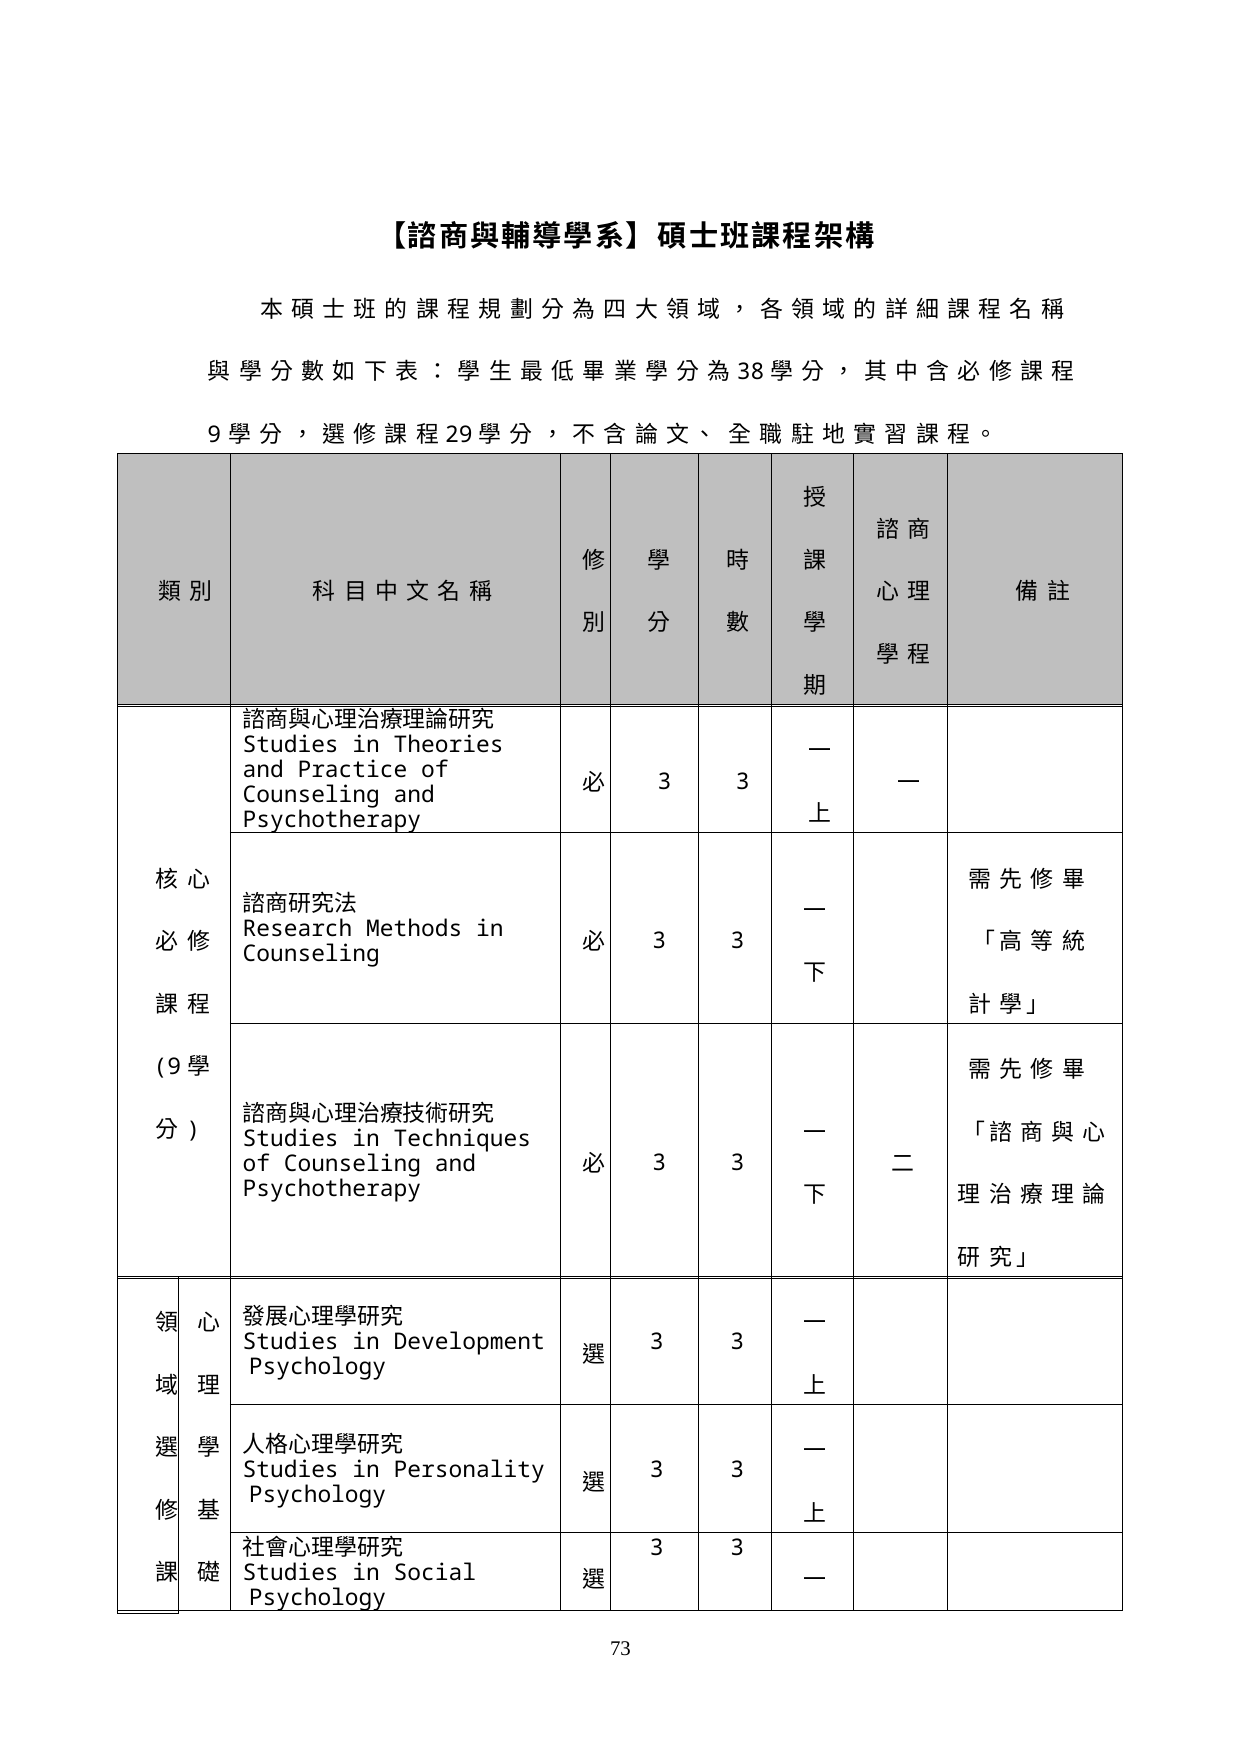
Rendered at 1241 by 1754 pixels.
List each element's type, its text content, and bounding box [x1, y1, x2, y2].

table_cell 必 [561, 1024, 610, 1276]
table_cell 一上 [772, 707, 853, 832]
table_cell 選 [561, 1405, 610, 1532]
table_cell 3 [699, 1279, 771, 1404]
table_cell 3 [611, 1533, 698, 1610]
table_cell [854, 1405, 947, 1532]
table_cell [948, 1533, 1122, 1610]
table_header 科目中文名稱 [231, 454, 560, 704]
table_cell 選 [561, 1533, 610, 1610]
table_cell 需先修畢「高等統計學」 [948, 833, 1122, 1023]
table_cell 3 [611, 707, 698, 832]
table_cell 3 [611, 1024, 698, 1276]
table_cell [948, 1279, 1122, 1404]
table_cell 3 [611, 1279, 698, 1404]
table_header 諮商心理學程 [854, 454, 947, 704]
text 本碩士班的課程規劃分為四大領域，各領域的詳細課程名稱與學分數如下表：學生最低畢業學分為38學分，其中含必修課程9學分，選修課程29學分，不含論文、全職駐地實習課程。 [200, 266, 1089, 453]
table_cell [854, 1279, 947, 1404]
table_cell 需先修畢「諮商與心理治療理論研究」 [948, 1024, 1122, 1276]
table_cell 必 [561, 833, 610, 1023]
table_header 類別 [118, 454, 230, 704]
table_cell 諮商研究法 Research Methods in Counseling [231, 833, 560, 1023]
table_cell 心理學基礎 [179, 1279, 230, 1610]
table_cell 一上 [772, 1405, 853, 1532]
table_cell [948, 707, 1122, 832]
table_cell 核心必修課程 (9學分) [118, 707, 230, 1276]
table_cell 必 [561, 707, 610, 832]
table_cell [854, 1533, 947, 1610]
table_cell 一 [772, 1533, 853, 1610]
table_cell 3 [611, 1405, 698, 1532]
table_cell 諮商與心理治療理論研究 Studies in Theories and Practice of Counseling and Psychotherapy [231, 707, 560, 832]
table_header 備註 [948, 454, 1122, 704]
table_header 時數 [699, 454, 771, 704]
table_cell [854, 833, 947, 1023]
table_cell 二 [854, 1024, 947, 1276]
table_cell 發展心理學研究 Studies in Development Psychology [231, 1279, 560, 1404]
table_header 學分 [611, 454, 698, 704]
table_cell 3 [611, 833, 698, 1023]
table_cell 一上 [772, 1279, 853, 1404]
table_cell 3 [699, 707, 771, 832]
table_cell 3 [699, 1533, 771, 1610]
text 【諮商與輔導學系】碩士班課程架構 [160, 192, 1089, 254]
table_cell 一下 [772, 833, 853, 1023]
table_header 授課 學期 [772, 454, 853, 704]
table_cell 領域選修課 [118, 1279, 178, 1610]
table_cell 3 [699, 1405, 771, 1532]
table_cell 社會心理學研究 Studies in Social Psychology [231, 1533, 560, 1610]
table_cell 3 [699, 1024, 771, 1276]
table_header 修別 [561, 454, 610, 704]
table_cell 一 [854, 707, 947, 832]
table_cell 3 [699, 833, 771, 1023]
table_cell 一下 [772, 1024, 853, 1276]
table_cell 選 [561, 1279, 610, 1404]
table_cell [948, 1405, 1122, 1532]
table_cell 諮商與心理治療技術研究 Studies in Techniques of Counseling and Psychotherapy [231, 1024, 560, 1276]
table_cell 人格心理學研究 Studies in Personality Psychology [231, 1405, 560, 1532]
